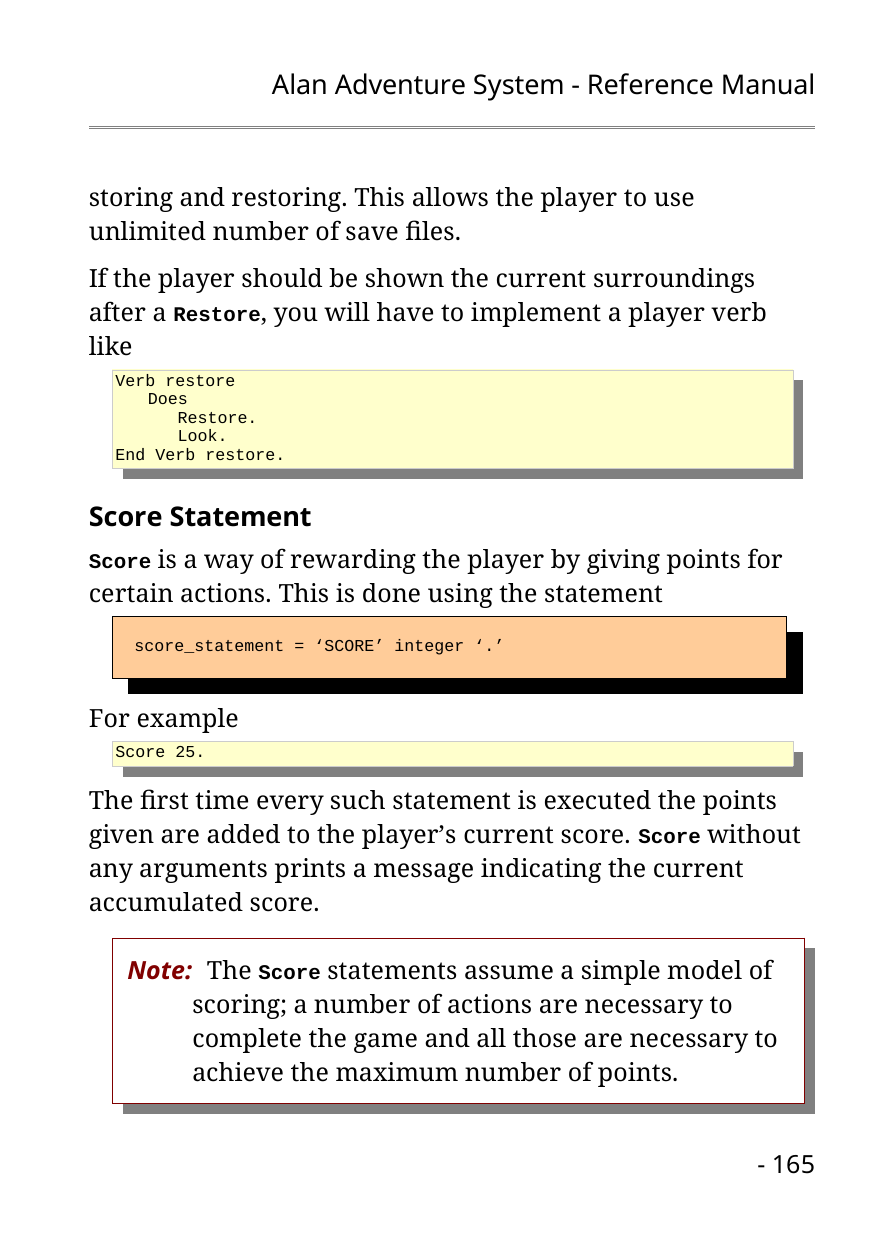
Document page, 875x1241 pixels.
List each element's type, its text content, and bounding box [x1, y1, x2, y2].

text If the player should be shown the current surroundings after a Restore, you will have to implement a player verb like [88, 261, 815, 363]
text Score 25. [113, 742, 793, 766]
text score_statement = ‘SCORE’ integer ‘.’ [113, 617, 786, 678]
text Score is a way of rewarding the player by giving points for certain actions. This is done using the statement [88, 542, 815, 610]
text Verb restore Does Restore. Look. End Verb restore. [113, 371, 793, 468]
subtitle Score Statement [88, 498, 815, 535]
text For example [88, 701, 815, 735]
text storing and restoring. This allows the player to use unlimited number of save files. [88, 180, 815, 248]
list The Score statements assume a simple model of scoring; a number of actions are necessary to complete the game and all those are necessary to achieve the maximum number of points. [113, 939, 804, 1103]
text The first time every such statement is executed the points given are added to the player’s current score. Score without any arguments prints a message in­dicating the current accumulated score. [88, 783, 815, 919]
